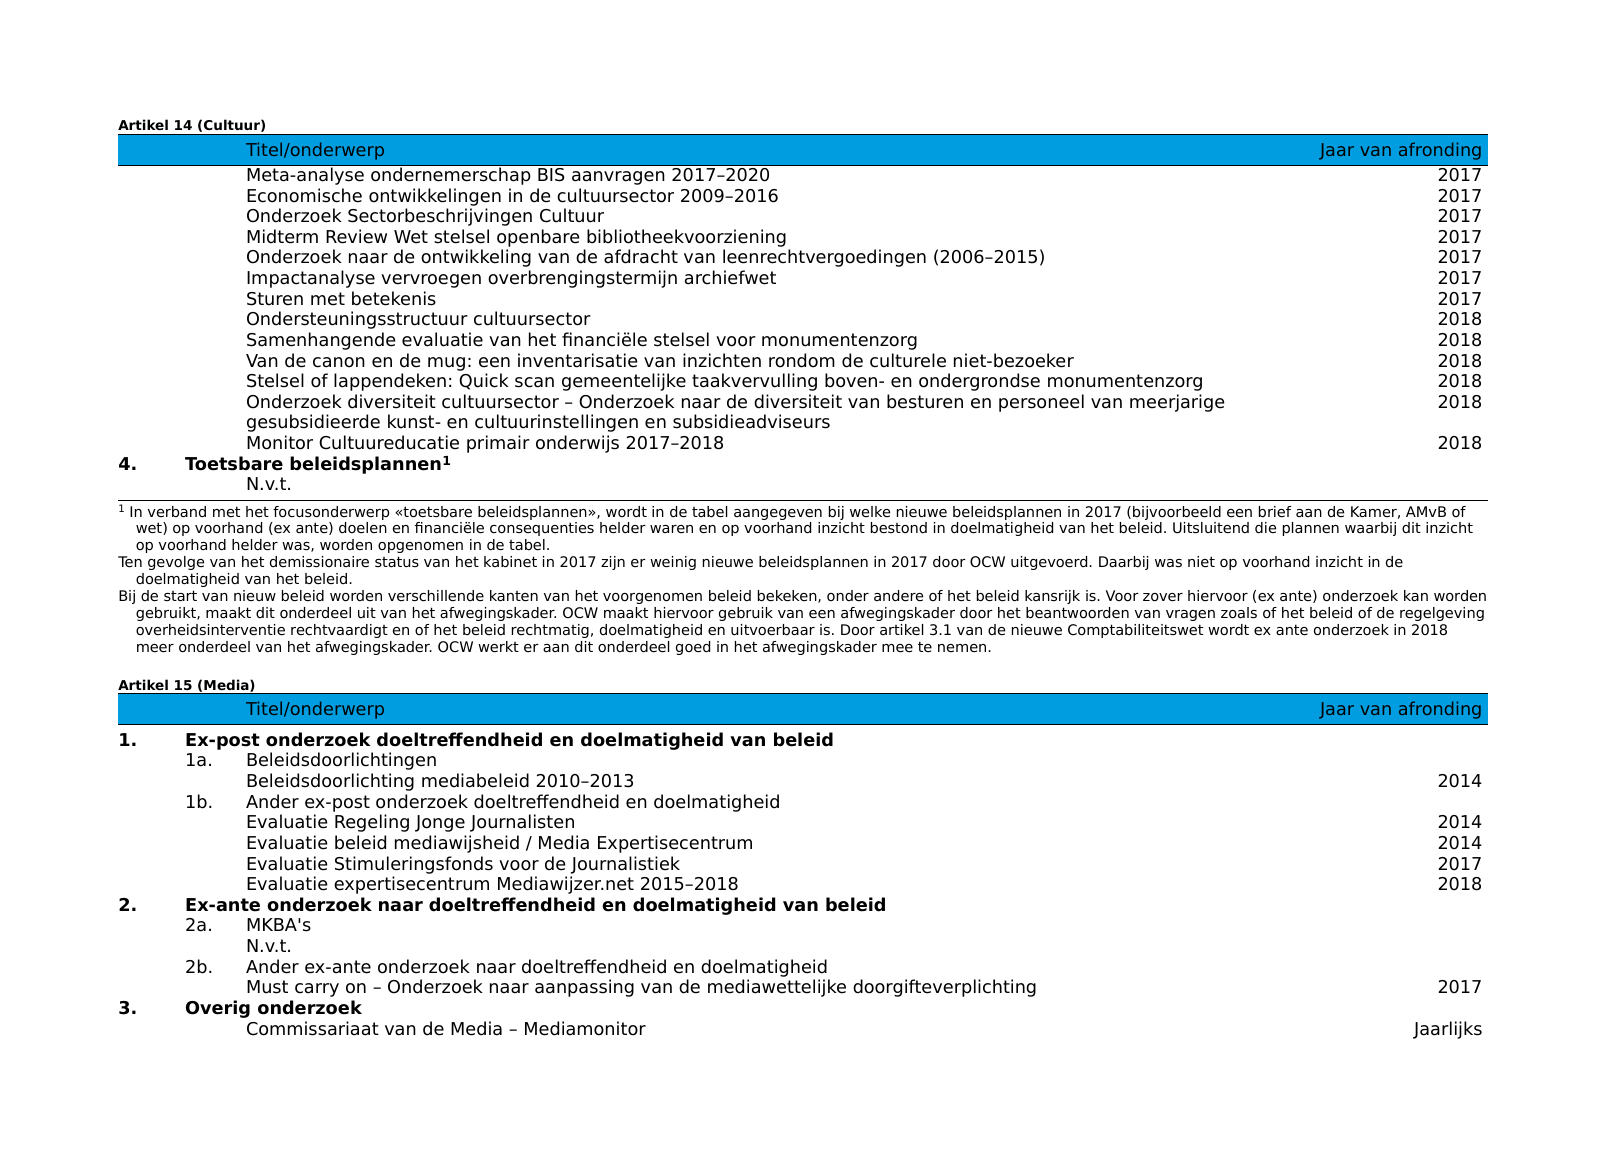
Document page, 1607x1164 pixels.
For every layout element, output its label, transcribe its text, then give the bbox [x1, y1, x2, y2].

table_cell [1269, 792, 1488, 812]
table_cell Ex-post onderzoek doeltreffendheid en doelmatigheid van beleid [179, 725, 1269, 750]
table_cell [179, 330, 240, 351]
table_cell [179, 248, 240, 268]
table_header Artikel 15 (Media) [118, 677, 1488, 693]
table_cell Onderzoek diversiteit cultuursector – Onderzoek naar de diversiteit van besturen en personeel van meerjarige gesubsidieerde kunst- en cultuurinstellingen en subsidieadviseurs [240, 392, 1269, 433]
table_cell 2017 [1269, 977, 1488, 998]
table_cell [1269, 915, 1488, 936]
table_cell Sturen met betekenis [240, 289, 1269, 309]
table_cell 2014 [1269, 812, 1488, 833]
table_cell [179, 289, 240, 309]
table_cell [118, 289, 179, 309]
table_cell 2b. [179, 957, 240, 977]
table_cell [1269, 750, 1488, 771]
table_cell 2018 [1269, 351, 1488, 371]
table_cell [179, 135, 240, 165]
table_cell Overig onderzoek [179, 998, 1269, 1018]
table_cell Evaluatie beleid mediawijsheid / Media Expertisecentrum [240, 833, 1269, 853]
table_cell [118, 957, 179, 977]
table_cell [179, 694, 240, 724]
table_cell 1. [118, 725, 179, 750]
table_cell [179, 268, 240, 289]
table_cell 3. [118, 998, 179, 1018]
table_cell [118, 433, 179, 454]
table_cell [179, 433, 240, 454]
table_cell [118, 694, 179, 724]
table_cell Samenhangende evaluatie van het financiële stelsel voor monumentenzorg [240, 330, 1269, 351]
table_cell [118, 474, 179, 499]
table_cell [179, 812, 240, 833]
table_cell Monitor Cultuureducatie primair onderwijs 2017–2018 [240, 433, 1269, 454]
table_cell Must carry on – Onderzoek naar aanpassing van de mediawettelijke doorgifteverplichting [240, 977, 1269, 998]
table_cell 1b. [179, 792, 240, 812]
table_cell Ondersteuningsstructuur cultuursector [240, 309, 1269, 330]
table_cell Economische ontwikkelingen in de cultuursector 2009–2016 [240, 186, 1269, 206]
table_cell 2017 [1269, 206, 1488, 227]
table_cell Jaarlijks [1269, 1019, 1488, 1039]
table_cell [118, 135, 179, 165]
table_cell 2017 [1269, 854, 1488, 874]
table_cell 1a. [179, 750, 240, 771]
table_cell Midterm Review Wet stelsel openbare bibliotheekvoorziening [240, 227, 1269, 247]
table_cell 2018 [1269, 392, 1488, 433]
table_cell 2017 [1269, 248, 1488, 268]
table_header Artikel 14 (Cultuur) [118, 118, 1488, 134]
table_cell [179, 351, 240, 371]
table_cell [118, 206, 179, 227]
table_cell 2018 [1269, 874, 1488, 895]
table_cell [179, 854, 240, 874]
table_cell 2018 [1269, 433, 1488, 454]
table_cell [179, 936, 240, 957]
table_cell [1269, 895, 1488, 915]
table_cell MKBA's [240, 915, 1269, 936]
table_cell 2018 [1269, 309, 1488, 330]
table_cell Toetsbare beleidsplannen1 [179, 454, 1488, 474]
table_cell Jaar van afronding [1269, 135, 1488, 165]
table_cell Stelsel of lappendeken: Quick scan gemeentelijke taakvervulling boven- en ondergrondse monumentenzorg [240, 371, 1269, 392]
table_cell [1269, 998, 1488, 1018]
table_cell 2014 [1269, 833, 1488, 853]
table_cell 2017 [1269, 186, 1488, 206]
table_cell [118, 166, 179, 186]
table_cell [118, 248, 179, 268]
table_cell 2014 [1269, 771, 1488, 792]
table_cell 2018 [1269, 330, 1488, 351]
table_cell [179, 977, 240, 998]
table_cell 2017 [1269, 289, 1488, 309]
table_cell [118, 227, 179, 247]
table_cell Evaluatie Regeling Jonge Journalisten [240, 812, 1269, 833]
table_cell 2017 [1269, 227, 1488, 247]
table_cell N.v.t. [240, 474, 1269, 499]
table_cell [179, 371, 240, 392]
table_cell [118, 371, 179, 392]
table_cell [118, 792, 179, 812]
table_cell 1 In verband met het focusonderwerp «toetsbare beleidsplannen», wordt in de tabel aangegeven bij welke nieuwe beleidsplannen in 2017 (bijvoorbeeld een brief aan de Kamer, AMvB of wet) op voorhand (ex ante) doelen en financiële consequenties helder waren en op voorhand inzicht bestond in doelmatigheid van het beleid. Uitsluitend die plannen waarbij dit inzicht op voorhand helder was, worden opgenomen in de tabel. Ten gevolge van het demissionaire status van het kabinet in 2017 zijn er weinig nieuwe beleidsplannen in 2017 door OCW uitgevoerd. Daarbij was niet op voorhand inzicht in de doelmatigheid van het beleid. Bij de start van nieuw beleid worden verschillende kanten van het voorgenomen beleid bekeken, onder andere of het beleid kansrijk is. Voor zover hiervoor (ex ante) onderzoek kan worden gebruikt, maakt dit onderdeel uit van het afwegingskader. OCW maakt hiervoor gebruik van een afwegingskader door het beantwoorden van vragen zoals of het beleid of de regelgeving overheidsinterventie rechtvaardigt en of het beleid rechtmatig, doelmatigheid en uitvoerbaar is. Door artikel 3.1 van de nieuwe Comptabiliteitswet wordt ex ante onderzoek in 2018 meer onderdeel van het afwegingskader. OCW werkt er aan dit onderdeel goed in het afwegingskader mee te nemen. [118, 501, 1488, 655]
table_cell Ex-ante onderzoek naar doeltreffendheid en doelmatigheid van beleid [179, 895, 1269, 915]
table_cell [118, 1019, 179, 1039]
table_cell Titel/onderwerp [240, 694, 1269, 724]
table_cell [179, 166, 240, 186]
table_cell 2a. [179, 915, 240, 936]
table_cell Titel/onderwerp [240, 135, 1269, 165]
table_cell Van de canon en de mug: een inventarisatie van inzichten rondom de culturele niet-bezoeker [240, 351, 1269, 371]
table_cell [118, 874, 179, 895]
table_cell [179, 309, 240, 330]
table_cell Ander ex-ante onderzoek naar doeltreffendheid en doelmatigheid [240, 957, 1269, 977]
table_cell [118, 854, 179, 874]
table_cell [179, 1019, 240, 1039]
table_cell [118, 351, 179, 371]
table_cell Onderzoek Sectorbeschrijvingen Cultuur [240, 206, 1269, 227]
table_cell [1269, 957, 1488, 977]
table_cell Commissariaat van de Media – Mediamonitor [240, 1019, 1269, 1039]
table_cell [118, 915, 179, 936]
table_cell [179, 474, 240, 499]
table_cell Meta-analyse ondernemerschap BIS aanvragen 2017–2020 [240, 166, 1269, 186]
table_cell [179, 206, 240, 227]
table_cell [118, 186, 179, 206]
table_cell [1269, 725, 1488, 750]
table_cell [118, 330, 179, 351]
table_cell 2. [118, 895, 179, 915]
table_cell Evaluatie expertisecentrum Mediawijzer.net 2015–2018 [240, 874, 1269, 895]
table_cell [179, 227, 240, 247]
table_cell Impactanalyse vervroegen overbrengingstermijn archiefwet [240, 268, 1269, 289]
table_cell [179, 874, 240, 895]
table_cell Ander ex-post onderzoek doeltreffendheid en doelmatigheid [240, 792, 1269, 812]
table_cell Evaluatie Stimuleringsfonds voor de Journalistiek [240, 854, 1269, 874]
table_cell [118, 268, 179, 289]
table_cell 4. [118, 454, 179, 474]
table_cell Onderzoek naar de ontwikkeling van de afdracht van leenrechtvergoedingen (2006–2015) [240, 248, 1269, 268]
table_cell [179, 392, 240, 433]
table_cell [118, 812, 179, 833]
table_cell [118, 936, 179, 957]
table_cell [118, 392, 179, 433]
table_cell Jaar van afronding [1269, 694, 1488, 724]
table_cell 2017 [1269, 268, 1488, 289]
table_cell [1269, 474, 1488, 499]
table_cell [179, 833, 240, 853]
table_cell 2017 [1269, 166, 1488, 186]
table_cell [179, 186, 240, 206]
table_cell N.v.t. [240, 936, 1269, 957]
table_cell 2018 [1269, 371, 1488, 392]
table_cell Beleidsdoorlichting mediabeleid 2010–2013 [240, 771, 1269, 792]
table_cell Beleidsdoorlichtingen [240, 750, 1269, 771]
table_cell [118, 309, 179, 330]
table_cell [179, 771, 240, 792]
table_cell [118, 750, 179, 771]
table_cell [1269, 936, 1488, 957]
table_cell [118, 977, 179, 998]
table_cell [118, 771, 179, 792]
table_cell [118, 833, 179, 853]
